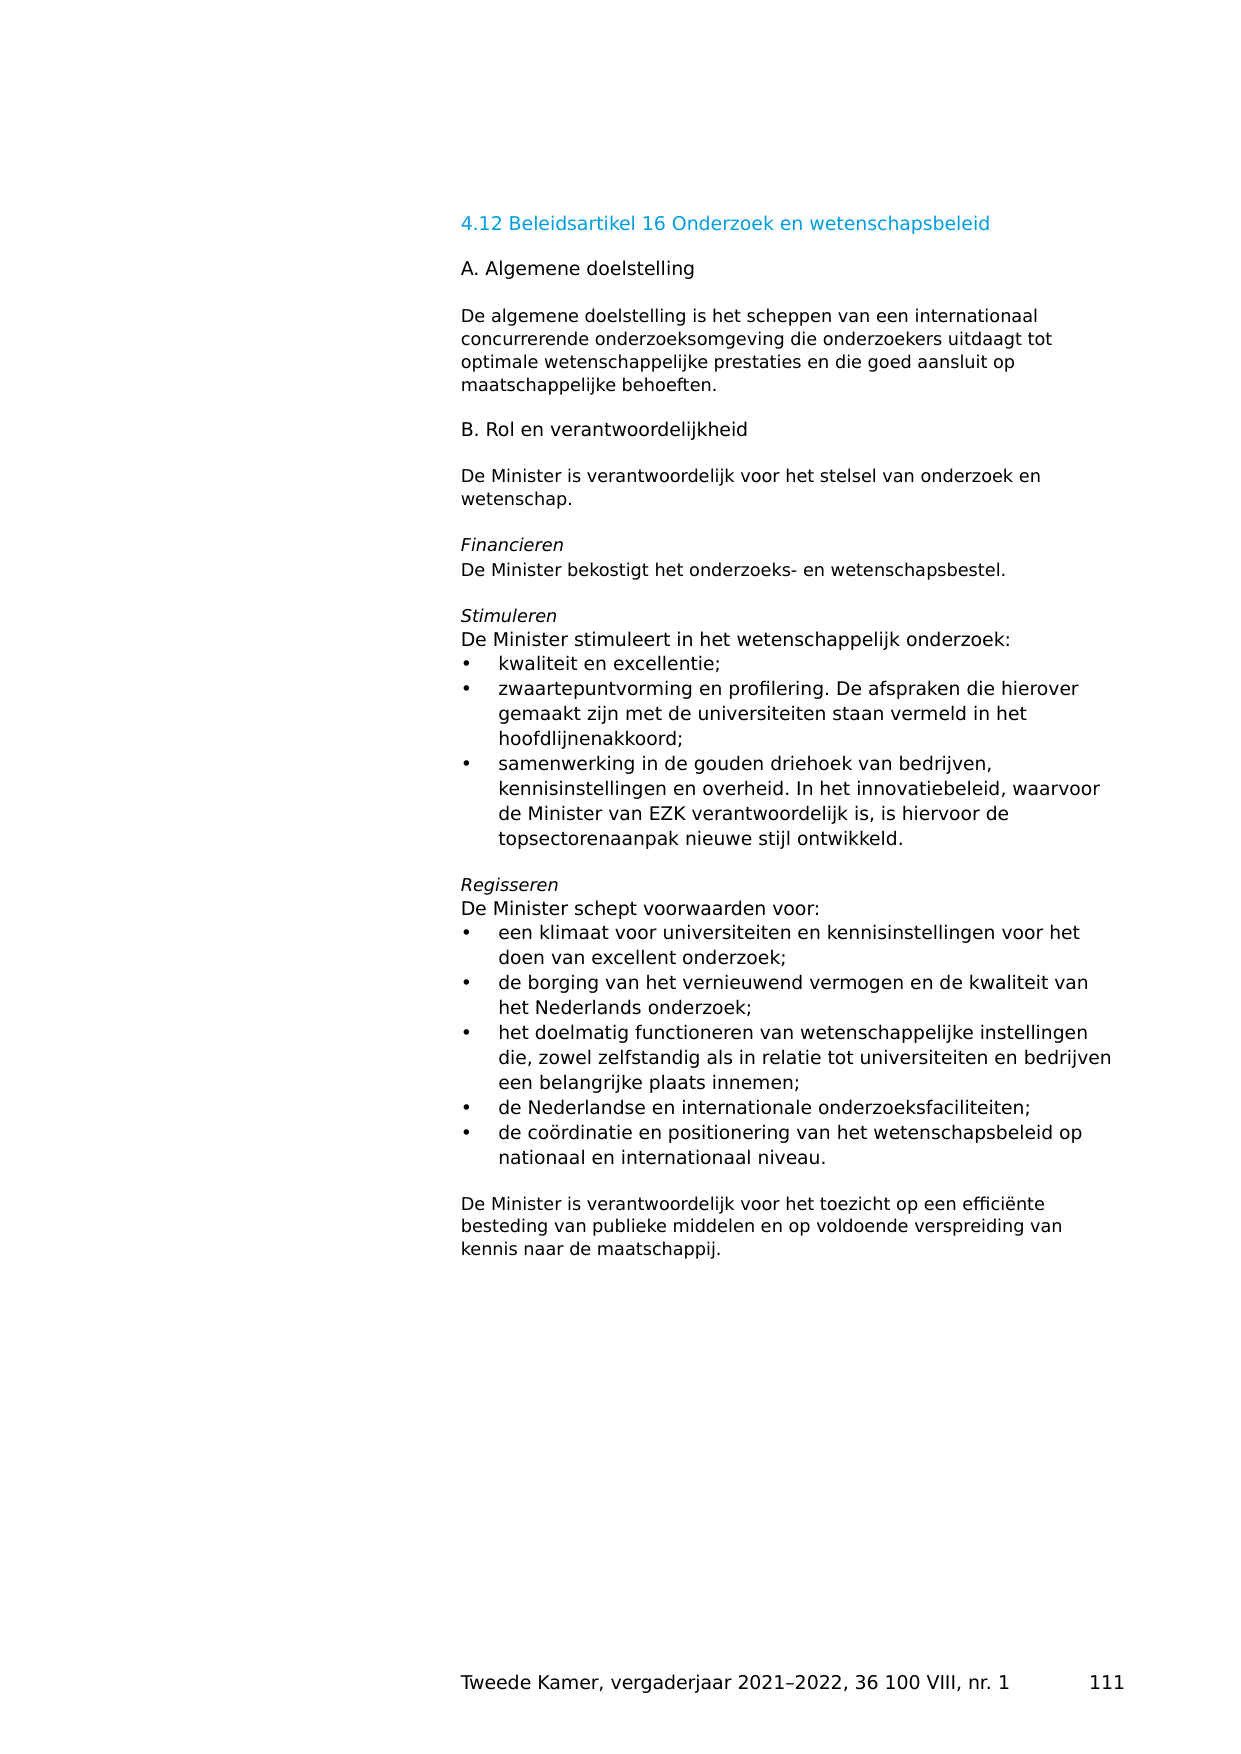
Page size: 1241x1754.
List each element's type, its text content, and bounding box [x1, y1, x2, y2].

list het doelmatig functioneren van wetenschappelijke instellingen die, zowel zelfstandig als in relatie tot universiteiten en bedrijven een belangrijke plaats innemen; [461, 1020, 1125, 1095]
text De Minister is verantwoordelijk voor het stelsel van onderzoek en wetenschap. [461, 464, 1125, 510]
list een klimaat voor universiteiten en kennisinstellingen voor het doen van excellent onderzoek; [461, 920, 1125, 970]
text De algemene doelstelling is het scheppen van een internationaal concurrerende onderzoeksomgeving die onderzoekers uitdaagt tot optimale wetenschappelijke prestaties en die goed aansluit op maatschappelijke behoeften. [461, 304, 1125, 396]
text De Minister is verantwoordelijk voor het toezicht op een efficiënte besteding van publieke middelen en op voldoende verspreiding van kennis naar de maatschappij. [461, 1192, 1125, 1260]
list kwaliteit en excellentie; [461, 651, 1125, 676]
title B. Rol en verantwoordelijkheid [461, 418, 1125, 441]
text Financieren [461, 533, 1125, 556]
text De Minister stimuleert in het wetenschappelijk onderzoek: [461, 629, 1125, 651]
list samenwerking in de gouden driehoek van bedrijven, kennisinstellingen en overheid. In het innovatiebeleid, waarvoor de Minister van EZK verantwoordelijk is, is hiervoor de topsectorenaanpak nieuwe stijl ontwikkeld. [461, 751, 1125, 851]
text Regisseren [461, 873, 1125, 896]
text De Minister schept voorwaarden voor: [461, 898, 1125, 920]
list de borging van het vernieuwend vermogen en de kwaliteit van het Nederlands onderzoek; [461, 970, 1125, 1020]
title A. Algemene doelstelling [461, 258, 1125, 280]
text Stimuleren [461, 604, 1125, 627]
list de coördinatie en positionering van het wetenschapsbeleid op nationaal en internationaal niveau. [461, 1120, 1125, 1170]
title 4.12 Beleidsartikel 16 Onderzoek en wetenschapsbeleid [461, 213, 1125, 235]
text De Minister bekostigt het onderzoeks- en wetenschapsbestel. [461, 558, 1125, 581]
list de Nederlandse en internationale onderzoeksfaciliteiten; [461, 1095, 1125, 1120]
list zwaartepuntvorming en profilering. De afspraken die hierover gemaakt zijn met de universiteiten staan vermeld in het hoofdlijnenakkoord; [461, 676, 1125, 751]
